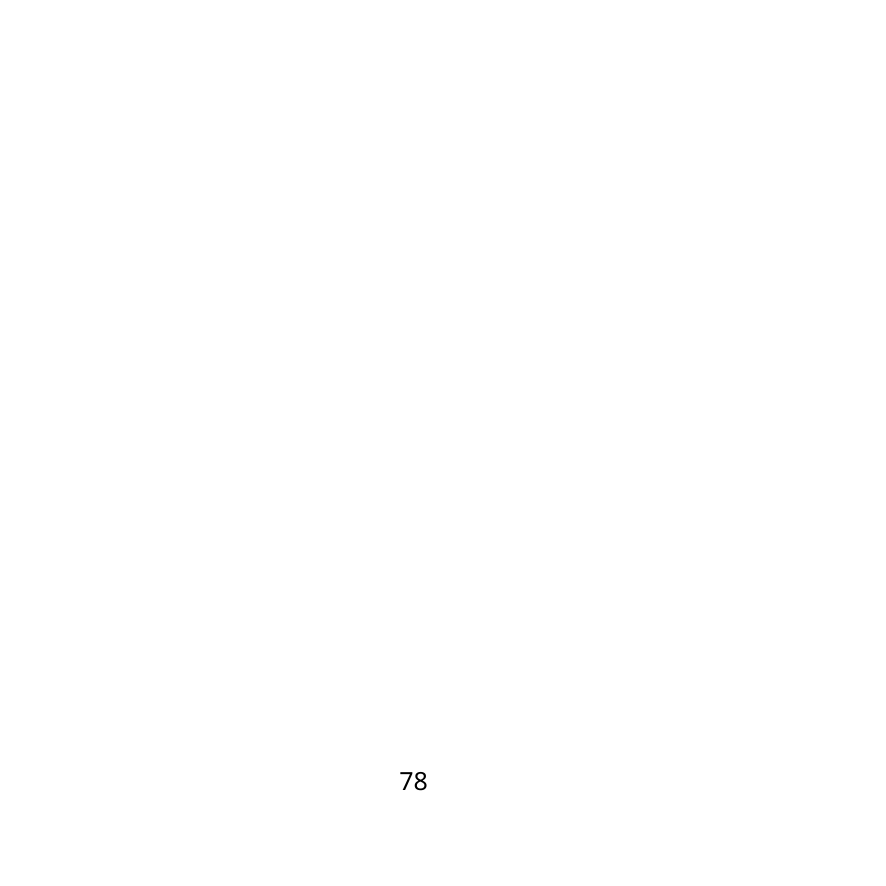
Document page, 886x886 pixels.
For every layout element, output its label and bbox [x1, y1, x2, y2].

table_header [413, 89, 768, 117]
table_cell [413, 117, 768, 145]
table_cell [59, 117, 413, 145]
table_header [59, 89, 413, 117]
